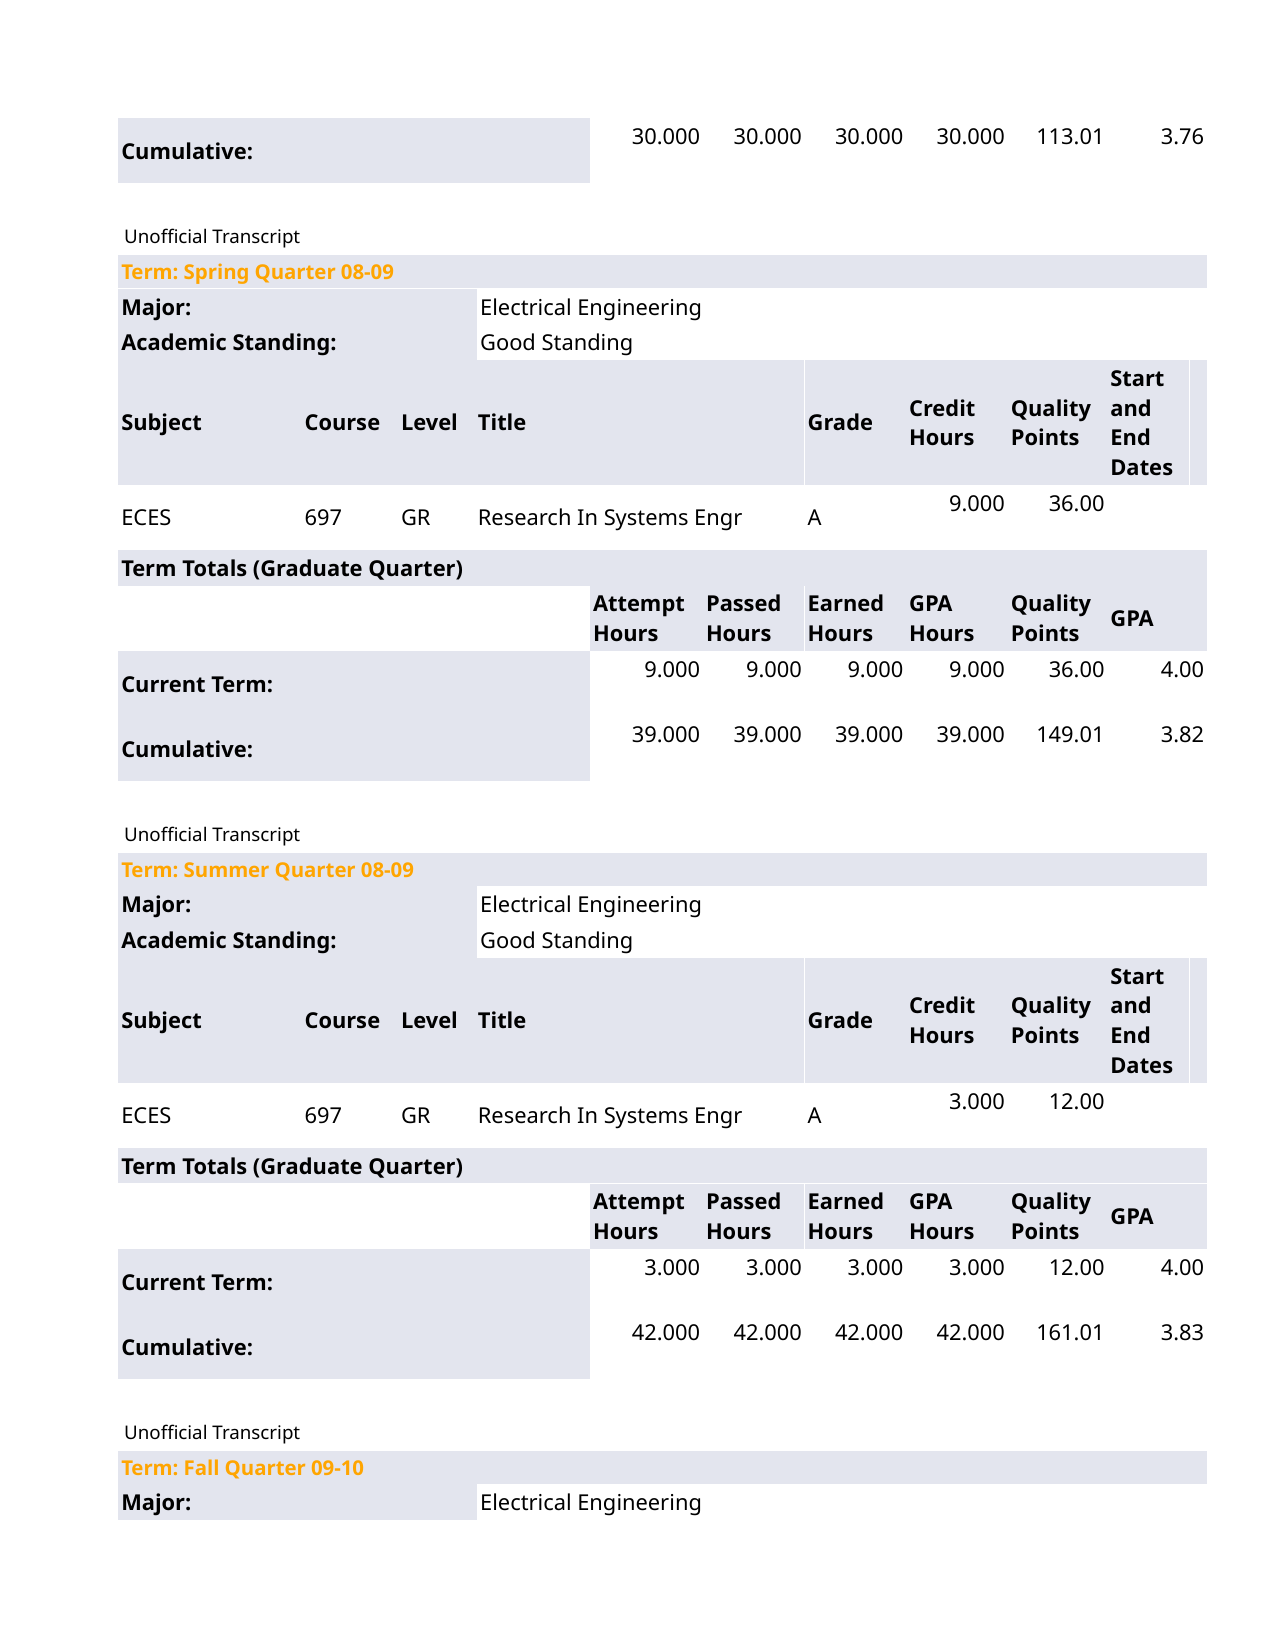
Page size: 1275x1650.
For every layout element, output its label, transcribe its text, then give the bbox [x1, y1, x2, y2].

table_cell Start and End Dates [1107, 958, 1189, 1083]
table_cell Title [475, 360, 804, 485]
table_cell [118, 781, 1207, 816]
table_cell [1190, 289, 1227, 324]
table_cell Quality Points [1008, 360, 1107, 485]
table_cell Electrical Engineering [477, 289, 1189, 324]
table_cell [118, 1379, 1207, 1414]
table_cell [1190, 360, 1207, 485]
table_cell [1207, 651, 1227, 716]
table_cell 30.000 [805, 118, 906, 183]
table_cell Subject [118, 958, 301, 1083]
table_cell Subject [118, 360, 301, 485]
table_cell Term: Fall Quarter 09-10 [118, 1451, 1207, 1484]
table_cell 9.000 [703, 651, 804, 716]
table_cell Major: [118, 886, 477, 922]
table_cell Passed Hours [703, 1184, 804, 1249]
table_cell [118, 218, 477, 255]
table_cell [1190, 958, 1207, 1083]
table_cell [1190, 1484, 1227, 1520]
table_cell 9.000 [805, 651, 906, 716]
table_cell Term: Spring Quarter 08-09 [118, 255, 1207, 288]
table_cell [118, 586, 590, 651]
table_cell GPA [1107, 586, 1207, 651]
table_cell [1207, 1379, 1227, 1414]
table_cell 12.00 [1008, 1083, 1107, 1148]
table_cell Academic Standing: [118, 324, 477, 360]
table_cell ECES [118, 1083, 301, 1148]
table_cell Earned Hours [805, 586, 906, 651]
table_cell 36.00 [1008, 485, 1107, 550]
table_cell Electrical Engineering [477, 1484, 1189, 1520]
table_cell 30.000 [590, 118, 703, 183]
table_cell 39.000 [906, 716, 1008, 781]
table_cell 3.000 [906, 1249, 1008, 1314]
table_cell Good Standing [477, 922, 1189, 958]
table_cell 161.01 [1008, 1314, 1107, 1379]
table_cell [118, 816, 477, 853]
table_cell [1190, 324, 1227, 360]
table_cell [1107, 1083, 1189, 1148]
table_header Unofficial Transcript [121, 819, 324, 850]
table_cell 42.000 [703, 1314, 804, 1379]
table_cell 697 [301, 1083, 398, 1148]
table_cell Good Standing [477, 324, 1189, 360]
table_cell GPA [1107, 1184, 1207, 1249]
table_cell 42.000 [906, 1314, 1008, 1379]
table_cell 4.00 [1107, 1249, 1207, 1314]
table_cell 9.000 [590, 651, 703, 716]
table_cell Grade [805, 360, 906, 485]
table_cell [118, 1184, 590, 1249]
table_cell Cumulative: [118, 118, 590, 183]
table_cell 3.000 [805, 1249, 906, 1314]
table_cell GPA Hours [906, 586, 1008, 651]
table_cell Quality Points [1008, 586, 1107, 651]
table_cell Credit Hours [906, 360, 1008, 485]
table_cell Research In Systems Engr [475, 485, 804, 550]
table_cell 39.000 [703, 716, 804, 781]
table_cell Current Term: [118, 1249, 590, 1314]
table_cell Level [398, 360, 475, 485]
table_cell 9.000 [906, 651, 1008, 716]
table_cell Quality Points [1008, 958, 1107, 1083]
table_header Unofficial Transcript [121, 221, 324, 252]
table_cell 3.000 [590, 1249, 703, 1314]
table_cell 3.82 [1107, 716, 1207, 781]
table_cell Attempt Hours [590, 586, 703, 651]
table_cell 3.000 [703, 1249, 804, 1314]
table_cell 113.01 [1008, 118, 1107, 183]
table_cell [1207, 360, 1227, 485]
table_cell Title [475, 958, 804, 1083]
table_cell Term Totals (Graduate Quarter) [118, 1148, 1207, 1183]
table_cell [1207, 1184, 1227, 1249]
table_cell Term: Summer Quarter 08-09 [118, 853, 1207, 886]
table_cell [477, 218, 1227, 255]
table_cell Grade [805, 958, 906, 1083]
table_cell GR [398, 485, 475, 550]
table_cell 3.000 [906, 1083, 1008, 1148]
table_cell 149.01 [1008, 716, 1107, 781]
table_cell A [805, 1083, 906, 1148]
table_cell [1207, 586, 1227, 651]
table_cell [1190, 485, 1207, 550]
table_cell [1107, 485, 1189, 550]
table_cell 12.00 [1008, 1249, 1107, 1314]
table_cell [118, 183, 1207, 218]
table_cell 42.000 [590, 1314, 703, 1379]
table_cell [1207, 1148, 1227, 1183]
table_cell GPA Hours [906, 1184, 1008, 1249]
table_cell Academic Standing: [118, 922, 477, 958]
table_cell Course [301, 360, 398, 485]
table_cell [477, 816, 1227, 853]
table_cell [1207, 958, 1227, 1083]
table_header Unofficial Transcript [121, 1417, 324, 1448]
table_cell Term Totals (Graduate Quarter) [118, 550, 1207, 586]
table_cell [1207, 853, 1227, 886]
table_cell Start and End Dates [1107, 360, 1189, 485]
table_cell Passed Hours [703, 586, 804, 651]
table_cell 3.76 [1107, 118, 1207, 183]
table_cell 42.000 [805, 1314, 906, 1379]
table_cell [1207, 255, 1227, 288]
table_cell Major: [118, 289, 477, 324]
table_cell GR [398, 1083, 475, 1148]
table_cell [1190, 886, 1227, 922]
table_cell Research In Systems Engr [475, 1083, 804, 1148]
table_cell Major: [118, 1484, 477, 1520]
table_cell Electrical Engineering [477, 886, 1189, 922]
table_cell [1207, 1083, 1227, 1148]
table_cell [1207, 781, 1227, 816]
table_cell Cumulative: [118, 716, 590, 781]
table_cell Quality Points [1008, 1184, 1107, 1249]
table_cell Credit Hours [906, 958, 1008, 1083]
table_cell Course [301, 958, 398, 1083]
table_cell [1207, 485, 1227, 550]
table_cell 3.83 [1107, 1314, 1207, 1379]
table_cell 697 [301, 485, 398, 550]
table_cell [1207, 1451, 1227, 1484]
table_cell [477, 1414, 1227, 1451]
table_cell 39.000 [805, 716, 906, 781]
table_cell Earned Hours [805, 1184, 906, 1249]
table_cell 4.00 [1107, 651, 1207, 716]
table_cell Cumulative: [118, 1314, 590, 1379]
table_cell [1207, 118, 1227, 183]
table_cell 9.000 [906, 485, 1008, 550]
table_cell 30.000 [906, 118, 1008, 183]
table_cell [1207, 1314, 1227, 1379]
table_cell Attempt Hours [590, 1184, 703, 1249]
table_cell Current Term: [118, 651, 590, 716]
table_cell [1190, 1083, 1207, 1148]
table_cell 36.00 [1008, 651, 1107, 716]
table_cell A [805, 485, 906, 550]
table_cell [1207, 716, 1227, 781]
table_cell [118, 1414, 477, 1451]
table_cell [1207, 1249, 1227, 1314]
table_cell [1207, 183, 1227, 218]
table_cell Level [398, 958, 475, 1083]
table_cell 30.000 [703, 118, 804, 183]
table_cell [1207, 550, 1227, 586]
table_cell ECES [118, 485, 301, 550]
table_cell [1190, 922, 1227, 958]
table_cell 39.000 [590, 716, 703, 781]
